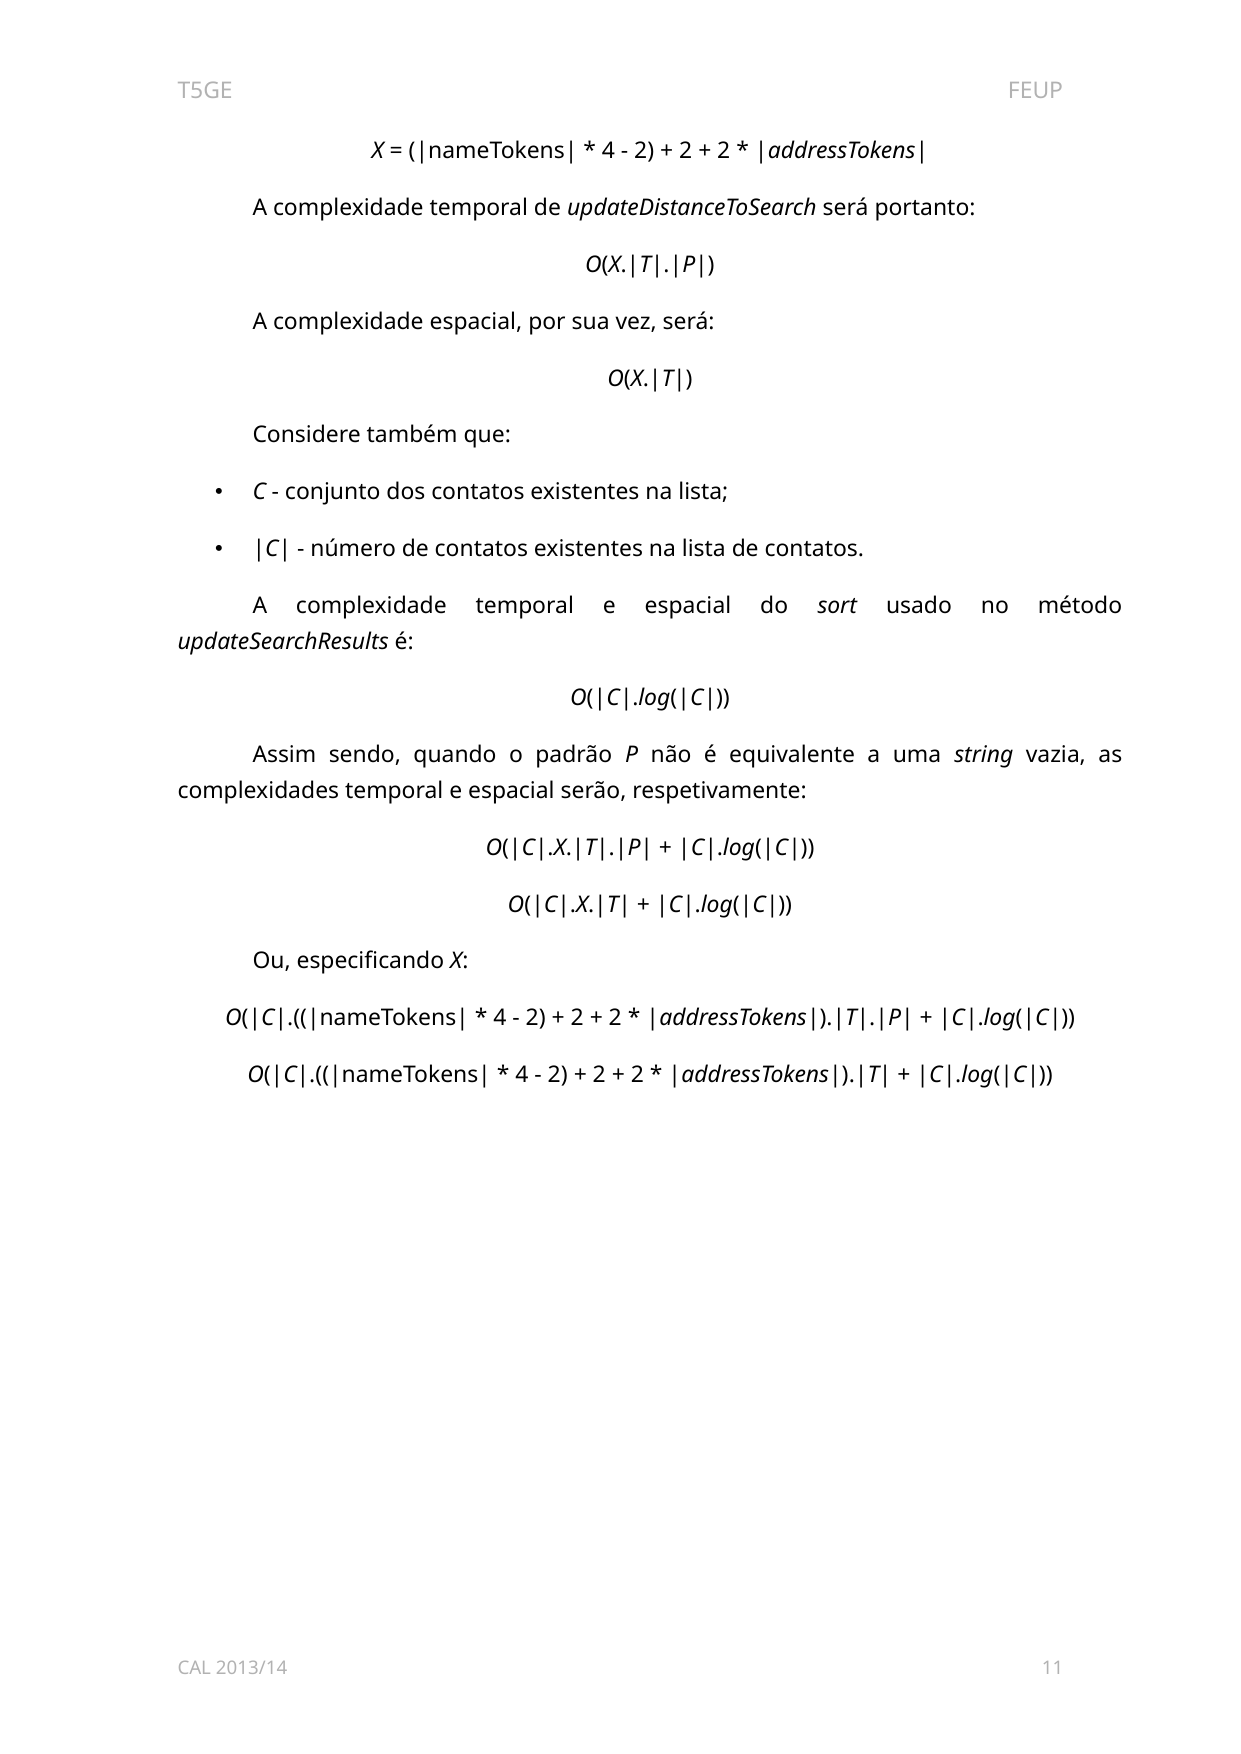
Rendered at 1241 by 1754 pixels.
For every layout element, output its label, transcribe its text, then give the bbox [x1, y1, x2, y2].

text X = (|nameTokens| * 4 - 2) + 2 + 2 * |addressTokens| [177, 134, 1122, 166]
text Ou, especificando X: [177, 944, 1122, 976]
text O(|C|.((|nameTokens| * 4 - 2) + 2 + 2 * |addressTokens|).|T| + |C|.log(|C|)) [177, 1058, 1122, 1089]
text Considere também que: [177, 418, 1122, 449]
text A complexidade temporal de updateDistanceToSearch será portanto: [177, 191, 1122, 222]
text O(|C|.X.|T|.|P| + |C|.log(|C|)) [177, 831, 1122, 862]
text O(X.|T|) [177, 362, 1122, 393]
text O(|C|.log(|C|)) [177, 681, 1122, 713]
text O(|C|.X.|T| + |C|.log(|C|)) [177, 888, 1122, 919]
text O(X.|T|.|P|) [177, 248, 1122, 279]
text Assim sendo, quando o padrão P não é equivalente a uma string vazia, as complexidades temporal e espacial serão, respetivamente: [177, 738, 1122, 805]
list |C| - número de contatos existentes na lista de contatos. [215, 532, 1122, 563]
text A complexidade temporal e espacial do sort usado no método updateSearchResults é: [177, 589, 1122, 656]
text A complexidade espacial, por sua vez, será: [177, 305, 1122, 336]
list C - conjunto dos contatos existentes na lista; [215, 475, 1122, 506]
text O(|C|.((|nameTokens| * 4 - 2) + 2 + 2 * |addressTokens|).|T|.|P| + |C|.log(|C|)) [177, 1001, 1122, 1032]
